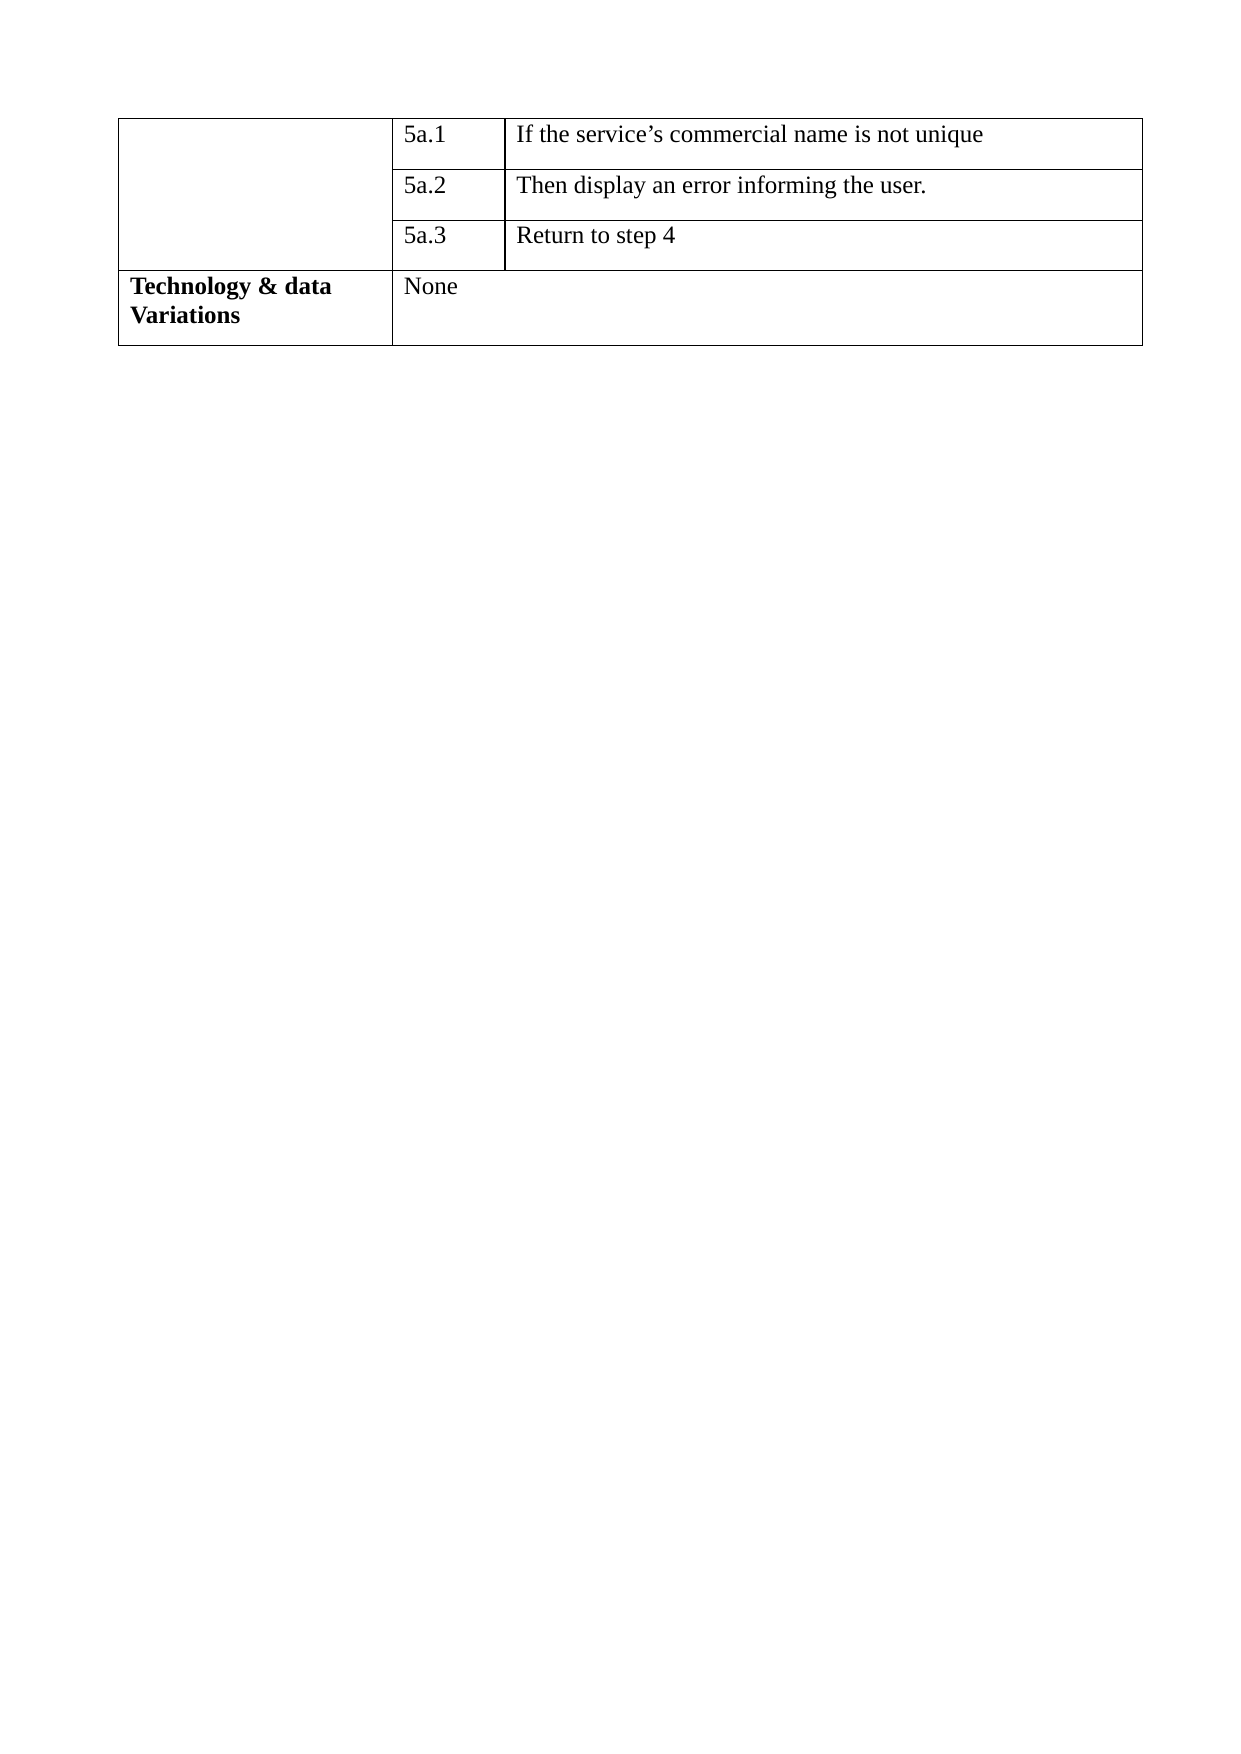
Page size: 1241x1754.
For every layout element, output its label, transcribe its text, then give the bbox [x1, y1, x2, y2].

table_cell If the service’s commercial name is not unique [506, 119, 1142, 169]
table_cell [119, 119, 392, 270]
table_cell Return to step 4 [506, 221, 1142, 270]
table_cell 5a.1 [393, 119, 504, 169]
table_cell 5a.3 [393, 221, 504, 270]
table_cell Then display an error informing the user. [506, 170, 1142, 219]
table_cell 5a.2 [393, 170, 504, 219]
table_cell Technology & data Variations [119, 271, 392, 345]
table_cell None [393, 271, 1142, 345]
